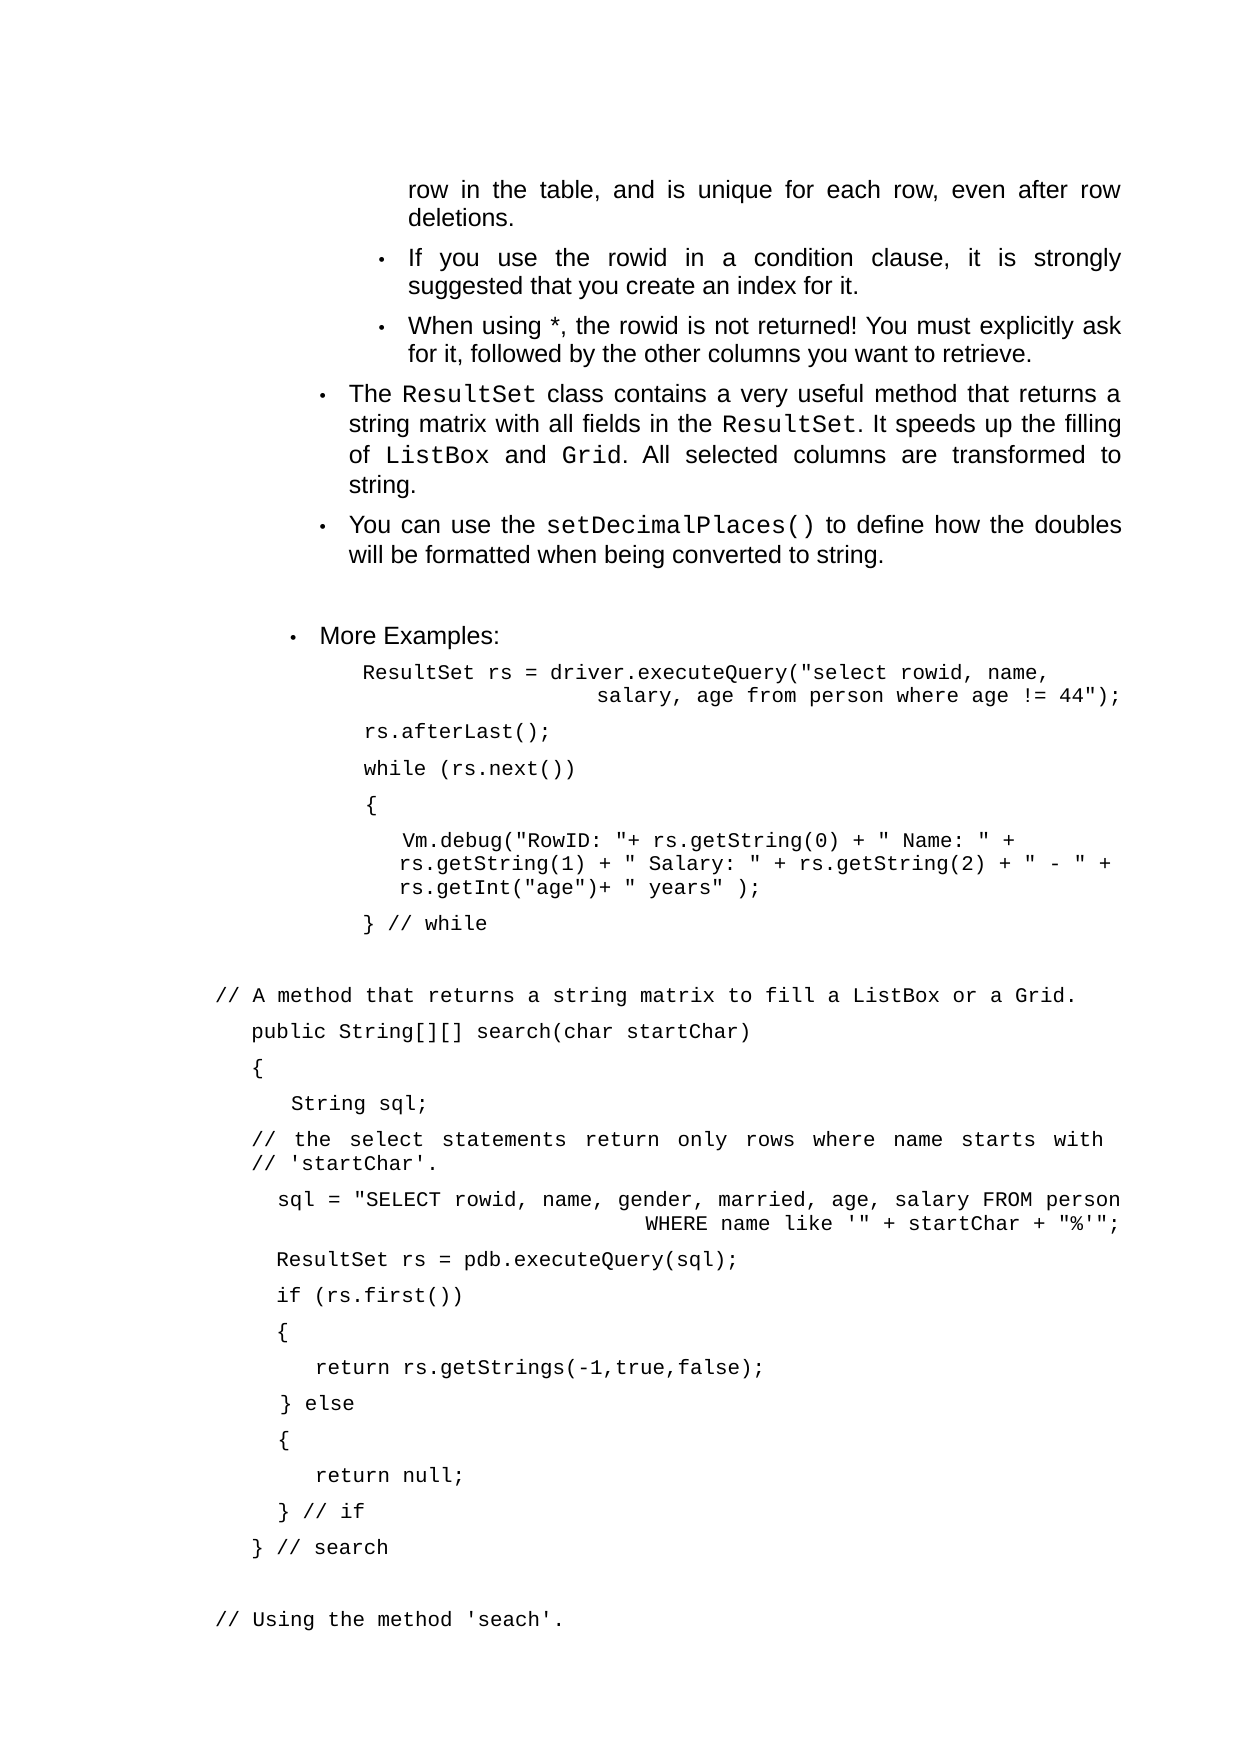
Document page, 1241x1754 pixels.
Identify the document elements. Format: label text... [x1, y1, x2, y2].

text ResultSet rs = driver.executeQuery("select rowid, name, salary, age from person where age != 44"); [177, 662, 1122, 709]
text return rs.getStrings(-1,true,false); [177, 1357, 1122, 1380]
text rs.afterLast(); [177, 722, 1122, 745]
text { [177, 1057, 1122, 1081]
text ResultSet rs = pdb.executeQuery(sql); [177, 1249, 1122, 1272]
text { [177, 1321, 1122, 1344]
list You can use the setDecimalPlaces() to define how the doubles will be formatted when being converted to string. [319, 511, 1122, 569]
text } // search [177, 1537, 1122, 1561]
list When using *, the rowid is not returned! You must explicitly ask for it, followed by the other columns you want to retrieve. [378, 312, 1122, 368]
text while (rs.next()) [177, 758, 1122, 781]
list row in the table, and is unique for each row, even after row deletions. [378, 176, 1122, 231]
text } // if [177, 1501, 1122, 1524]
text } else [118, 1393, 1122, 1416]
list If you use the rowid in a condition clause, it is strongly suggested that you create an index for it. [378, 244, 1122, 299]
text if (rs.first()) [177, 1285, 1122, 1308]
text { [177, 1429, 1122, 1452]
text // the select statements return only rows where name starts with // 'startChar'. [177, 1129, 1122, 1177]
text // Using the method 'seach'. [177, 1609, 1122, 1633]
list The ResultSet class contains a very useful method that returns a string matrix with all fields in the ResultSet. It speeds up the filling of ListBox and Grid. All selected columns are transformed to string. [319, 380, 1122, 498]
text sql = "SELECT rowid, name, gender, married, age, salary FROM person WHERE name like '" + startChar + "%'"; [177, 1189, 1122, 1236]
text return null; [177, 1465, 1122, 1488]
list More Examples: [290, 622, 1122, 649]
text String sql; [118, 1093, 1122, 1117]
text // A method that returns a string matrix to fill a ListBox or a Grid. [177, 985, 1122, 1009]
text Vm.debug("RowID: "+ rs.getString(0) + " Name: " + rs.getString(1) + " Salary: " + rs.getString(2) + " - " + rs.getInt("age")+ " years" ); [177, 830, 1122, 901]
text } // while [177, 913, 1122, 937]
text { [177, 794, 1122, 817]
text public String[][] search(char startChar) [177, 1021, 1122, 1045]
